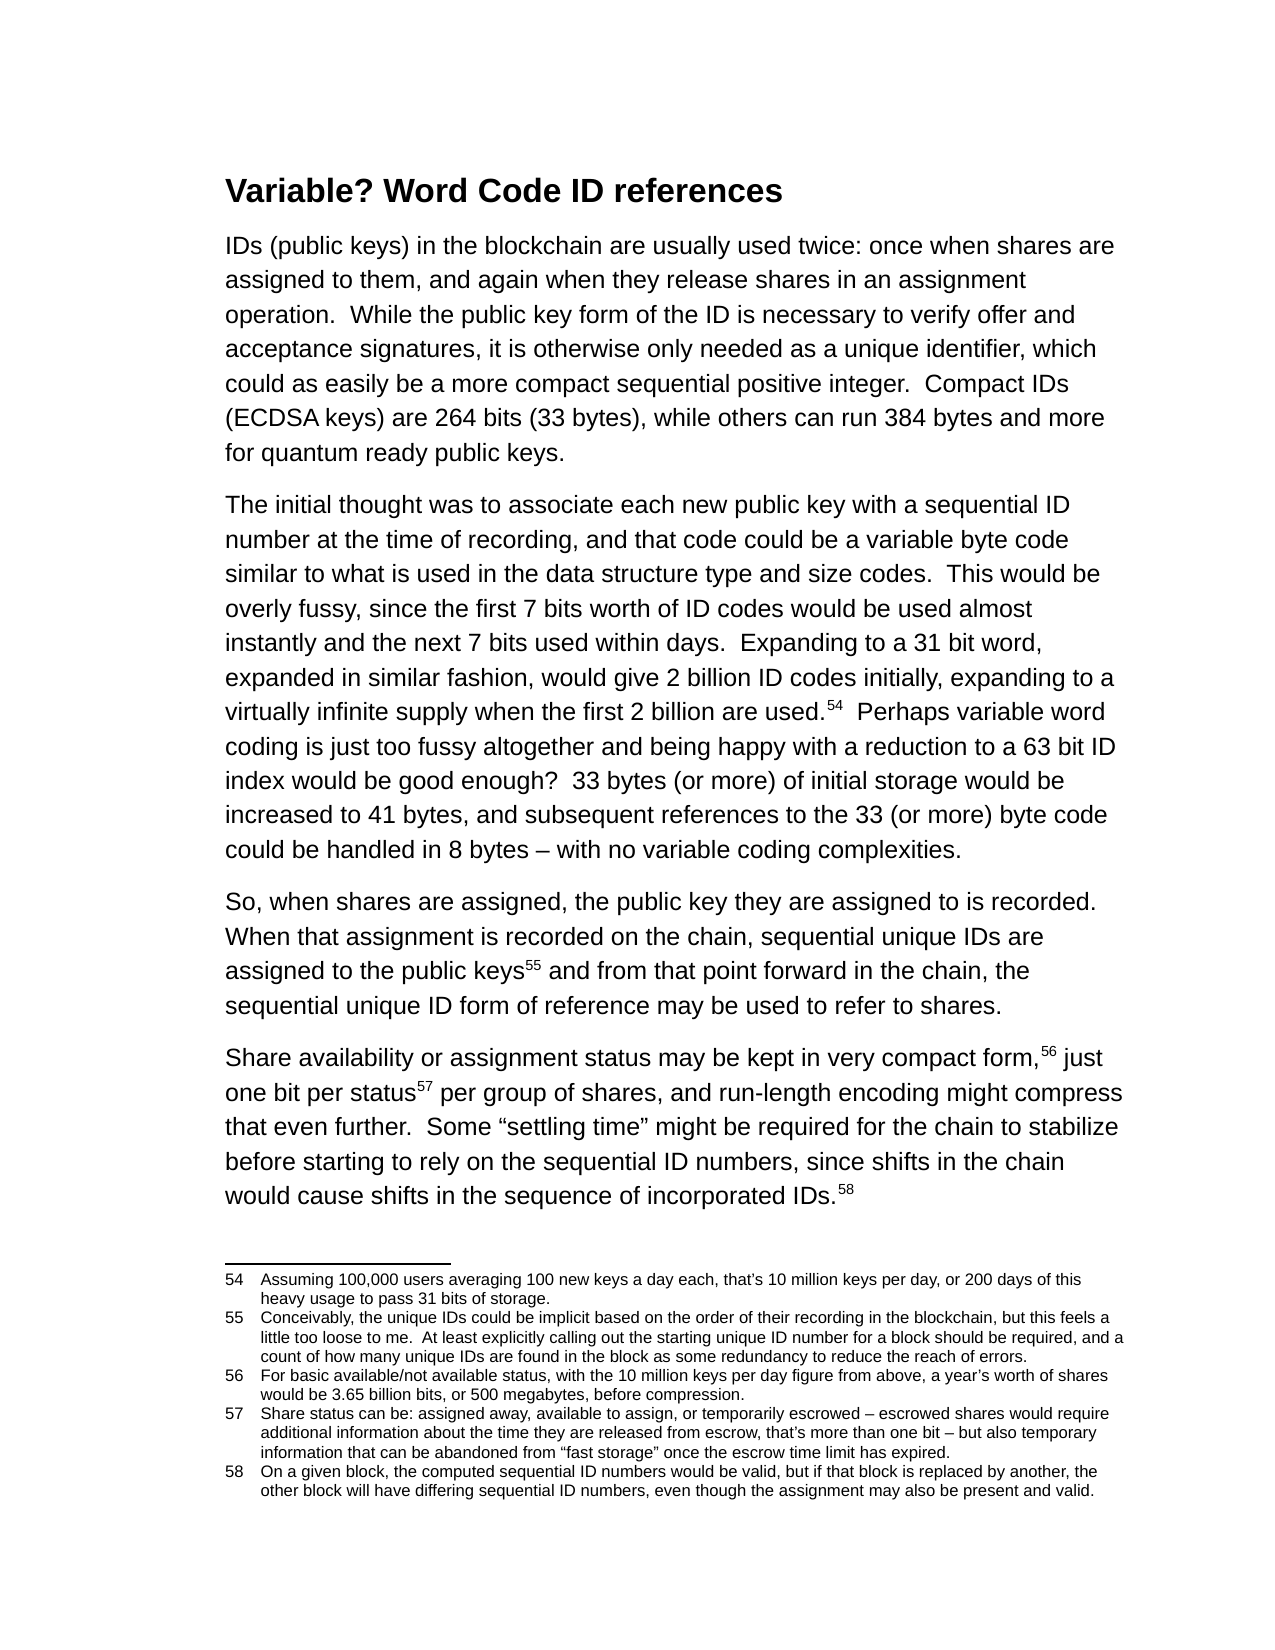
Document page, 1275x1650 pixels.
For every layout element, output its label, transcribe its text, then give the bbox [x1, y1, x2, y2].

text Assuming 100,000 users averaging 100 new keys a day each, that’s 10 million keys per day, or 200 days of this heavy usage to pass 31 bits of storage. [225, 1270, 1125, 1308]
text IDs (public keys) in the blockchain are usually used twice: once when shares are assigned to them, and again when they release shares in an assignment operation. While the public key form of the ID is necessary to verify offer and acceptance signatures, it is otherwise only needed as a unique identifier, which could as easily be a more compact sequential positive integer. Compact IDs (ECDSA keys) are 264 bits (33 bytes), while others can run 384 bytes and more for quantum ready public keys. [225, 231, 1125, 467]
text For basic available/not available status, with the 10 million keys per day figure from above, a year’s worth of shares would be 3.65 billion bits, or 500 megabytes, before compression. [225, 1366, 1125, 1404]
text Share availability or assignment status may be kept in very compact form, just one bit per status per group of shares, and run-length encoding might compress that even further. Some “settling time” might be required for the chain to stabilize before starting to rely on the sequential ID numbers, since shifts in the chain would cause shifts in the sequence of incorporated IDs. [225, 1043, 1125, 1210]
text Share status can be: assigned away, available to assign, or temporarily escrowed – escrowed shares would require additional information about the time they are released from escrow, that’s more than one bit – but also temporary information that can be abandoned from “fast storage” once the escrow time limit has expired. [225, 1404, 1125, 1462]
text On a given block, the computed sequential ID numbers would be valid, but if that block is replaced by another, the other block will have differing sequential ID numbers, even though the assignment may also be present and valid. [225, 1462, 1125, 1500]
text Conceivably, the unique IDs could be implicit based on the order of their recording in the blockchain, but this feels a little too loose to me. At least explicitly calling out the starting unique ID number for a block should be required, and a count of how many unique IDs are found in the block as some redundancy to reduce the reach of errors. [225, 1308, 1125, 1366]
text So, when shares are assigned, the public key they are assigned to is recorded. When that assignment is recorded on the chain, sequential unique IDs are assigned to the public keys and from that point forward in the chain, the sequential unique ID form of reference may be used to refer to shares. [225, 887, 1125, 1019]
subtitle Variable? Word Code ID references [225, 171, 1125, 209]
text The initial thought was to associate each new public key with a sequential ID number at the time of recording, and that code could be a variable byte code similar to what is used in the data structure type and size codes. This would be overly fussy, since the first 7 bits worth of ID codes would be used almost instantly and the next 7 bits used within days. Expanding to a 31 bit word, expanded in similar fashion, would give 2 billion ID codes initially, expanding to a virtually infinite supply when the first 2 billion are used. Perhaps variable word coding is just too fussy altogether and being happy with a reduction to a 63 bit ID index would be good enough? 33 bytes (or more) of initial storage would be increased to 41 bytes, and subsequent references to the 33 (or more) byte code could be handled in 8 bytes – with no variable coding complexities. [225, 490, 1125, 864]
